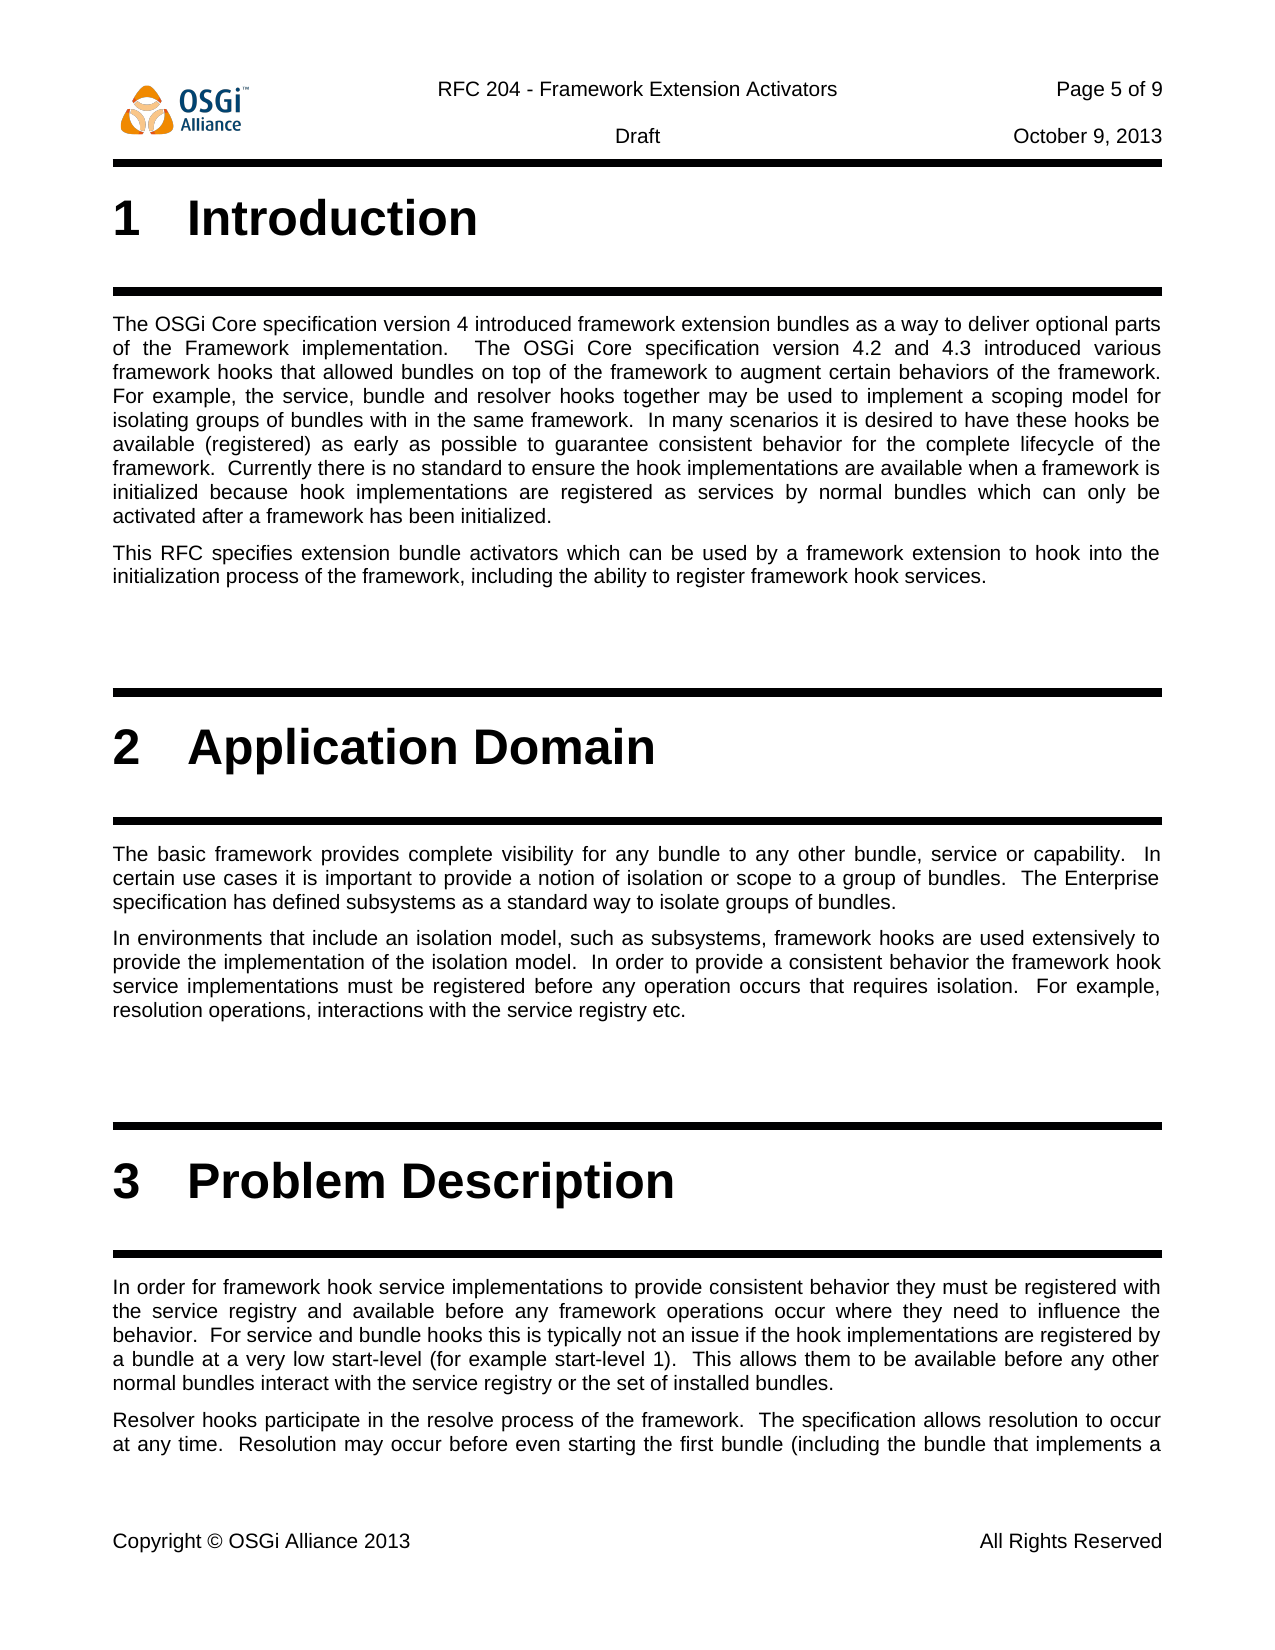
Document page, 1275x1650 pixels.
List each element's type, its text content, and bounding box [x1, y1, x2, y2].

subtitle Problem Description [112, 1123, 1162, 1258]
subtitle Application Domain [112, 689, 1162, 825]
text This RFC specifies extension bundle activators which can be used by a framework extension to hook into the initialization process of the framework, including the ability to register framework hook services. [112, 540, 1162, 588]
subtitle Introduction [112, 160, 1162, 296]
picture [113, 78, 257, 142]
text In order for framework hook service implementations to provide consistent behavior they must be registered with the service registry and available before any framework operations occur where they need to influence the behavior. For service and bundle hooks this is typically not an issue if the hook implementations are registered by a bundle at a very low start-level (for example start-level 1). This allows them to be available before any other normal bundles interact with the service registry or the set of installed bundles. [112, 1275, 1162, 1395]
text In environments that include an isolation model, such as subsystems, framework hooks are used extensively to provide the implementation of the isolation model. In order to provide a consistent behavior the framework hook service implementations must be registered before any operation occurs that requires isolation. For example, resolution operations, interactions with the service registry etc. [112, 926, 1162, 1022]
text The OSGi Core specification version 4 introduced framework extension bundles as a way to deliver optional parts of the Framework implementation. The OSGi Core specification version 4.2 and 4.3 introduced various framework hooks that allowed bundles on top of the framework to augment certain behaviors of the framework. For example, the service, bundle and resolver hooks together may be used to implement a scoping model for isolating groups of bundles with in the same framework. In many scenarios it is desired to have these hooks be available (registered) as early as possible to guarantee consistent behavior for the complete lifecycle of the framework. Currently there is no standard to ensure the hook implementations are available when a framework is initialized because hook implementations are registered as services by normal bundles which can only be activated after a framework has been initialized. [112, 312, 1162, 528]
text Resolver hooks participate in the resolve process of the framework. The specification allows resolution to occur at any time. Resolution may occur before even starting the first bundle (including the bundle that implements a [112, 1407, 1162, 1455]
text The basic framework provides complete visibility for any bundle to any other bundle, service or capability. In certain use cases it is important to provide a notion of isolation or scope to a group of bundles. The Enterprise specification has defined subsystems as a standard way to isolate groups of bundles. [112, 842, 1162, 913]
